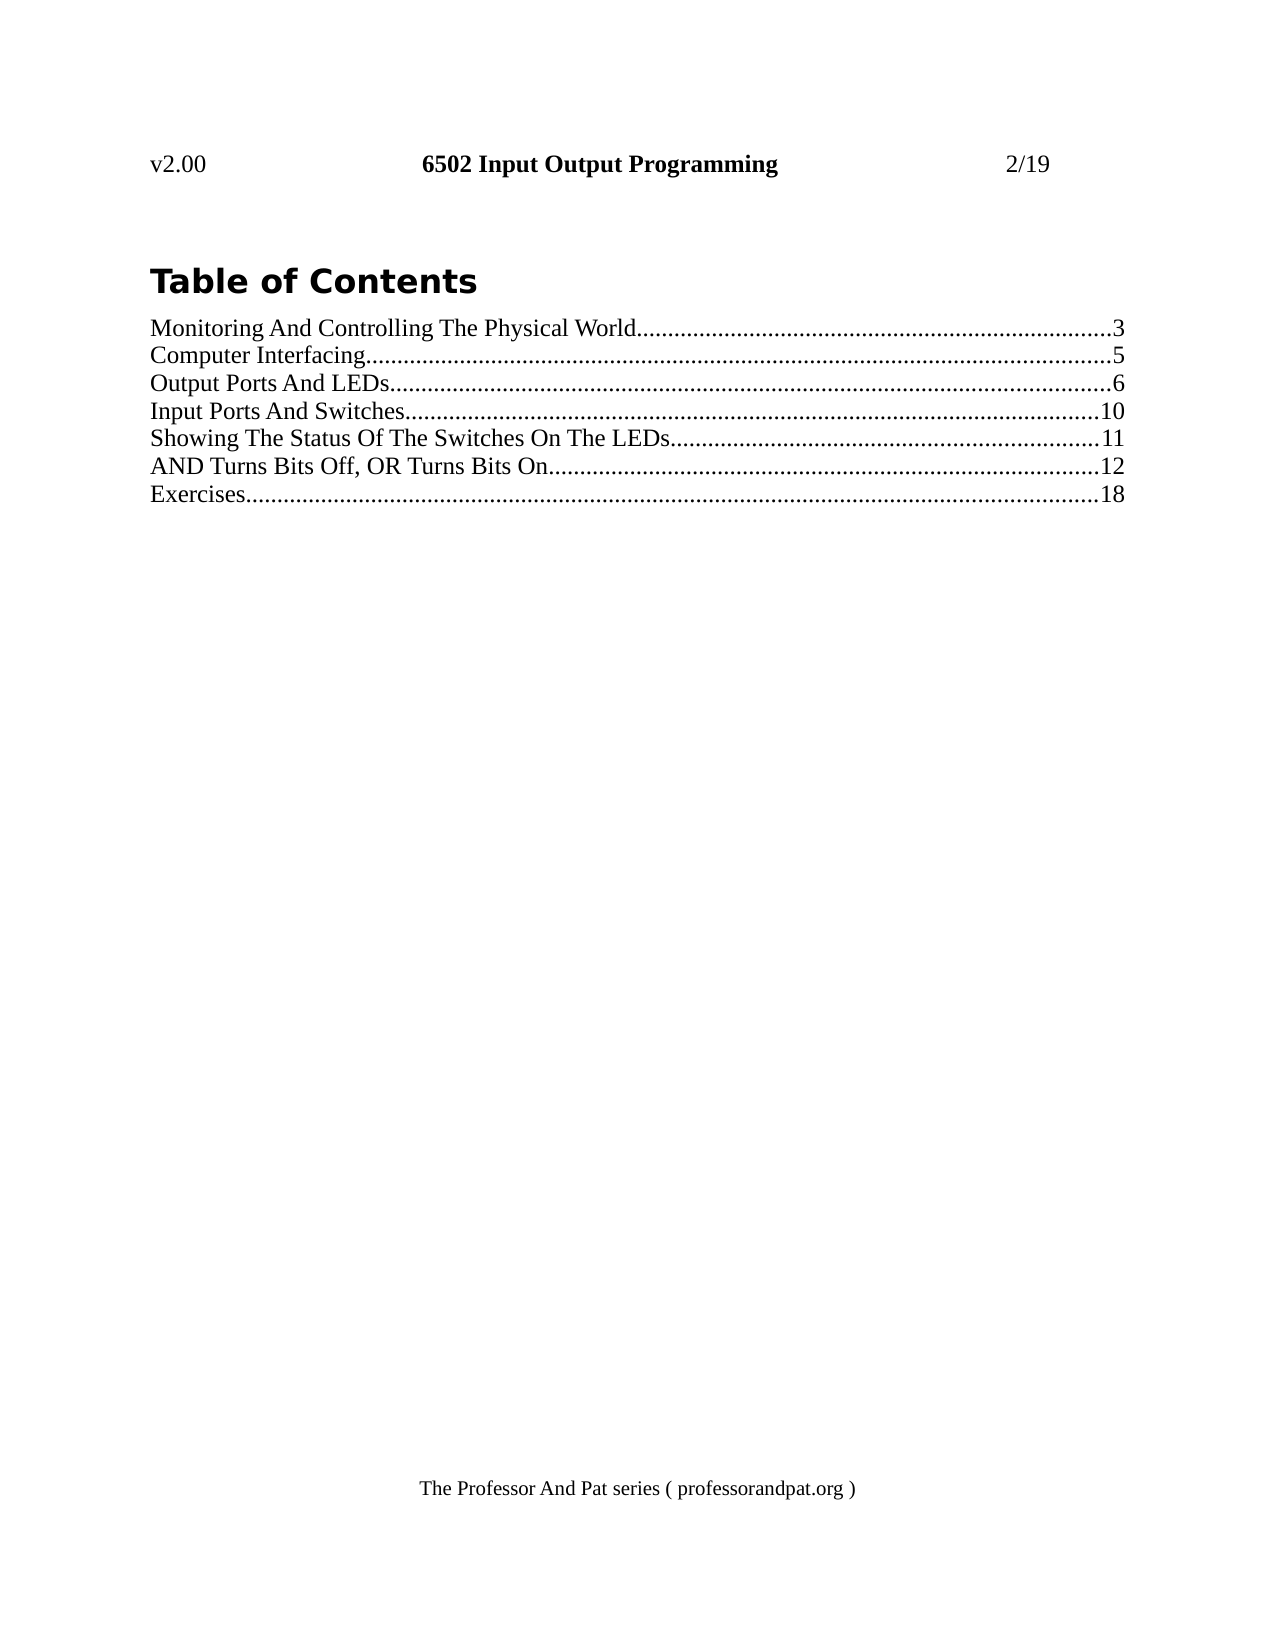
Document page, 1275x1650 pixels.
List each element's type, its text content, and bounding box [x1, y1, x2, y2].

text Monitoring And Controlling The Physical World 3 [150, 314, 1125, 341]
text Showing The Status Of The Switches On The LEDs 11 [150, 424, 1125, 452]
text Input Ports And Switches 10 [150, 397, 1125, 424]
text Computer Interfacing 5 [150, 341, 1125, 369]
text Output Ports And LEDs 6 [150, 369, 1125, 397]
subtitle Table of Contents [150, 263, 1125, 301]
text Exercises 18 [150, 480, 1125, 508]
text AND Turns Bits Off, OR Turns Bits On 12 [150, 452, 1125, 480]
